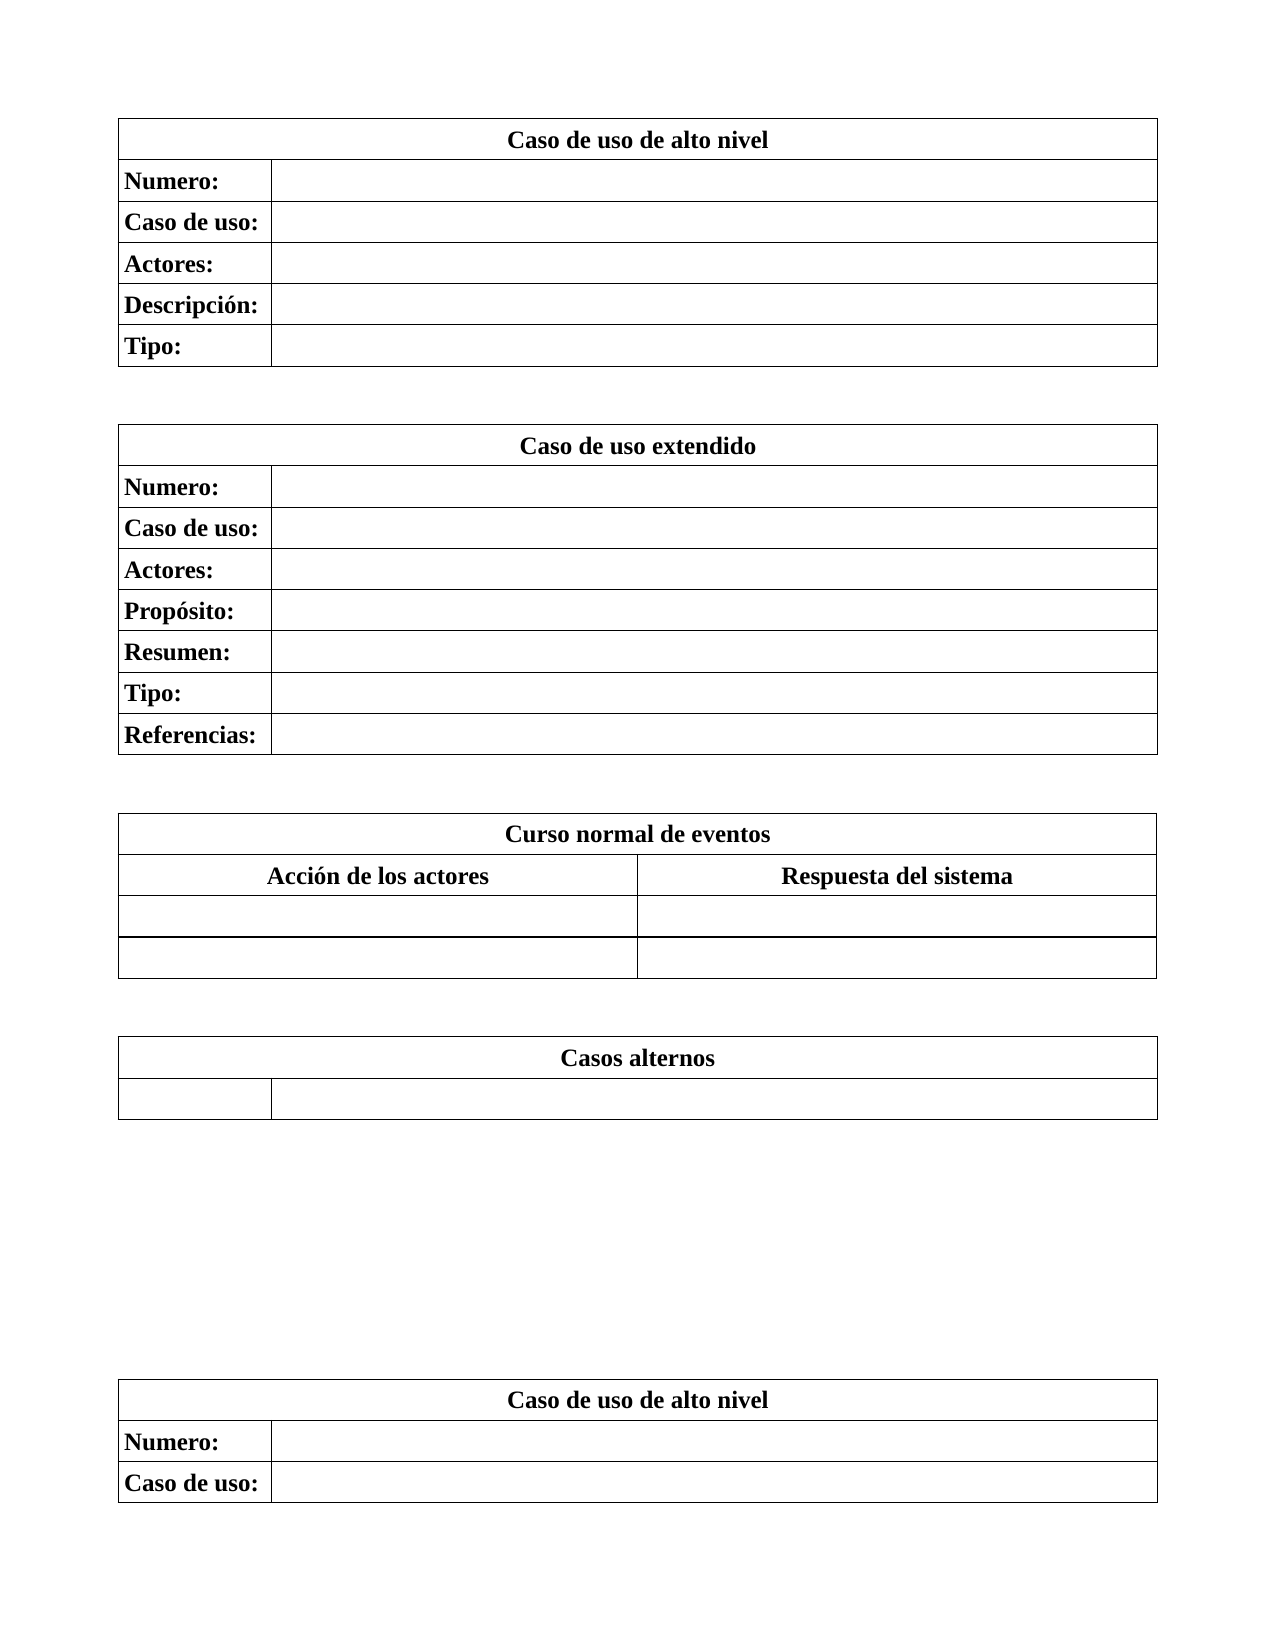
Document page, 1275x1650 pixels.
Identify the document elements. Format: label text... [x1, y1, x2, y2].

table_cell [638, 896, 1156, 936]
table_cell Tipo: [119, 673, 271, 713]
table_cell Numero: [119, 466, 271, 507]
table_cell [272, 1421, 1157, 1461]
table_cell Actores: [119, 243, 271, 283]
table_cell [272, 325, 1157, 366]
table_cell [272, 714, 1157, 754]
table_header Caso de uso extendido [119, 425, 1157, 465]
table_cell [272, 508, 1157, 548]
table_cell Numero: [119, 160, 271, 201]
table_header Curso normal de eventos [119, 814, 1156, 854]
table_cell [119, 896, 637, 936]
table_cell Numero: [119, 1421, 271, 1461]
table_cell Caso de uso: [119, 508, 271, 548]
table_cell [272, 1079, 1157, 1119]
table_header Caso de uso de alto nivel [119, 119, 1157, 159]
table_cell [272, 673, 1157, 713]
table_cell Referencias: [119, 714, 271, 754]
table_cell Acción de los actores [119, 855, 637, 895]
table_cell [272, 466, 1157, 507]
table_cell Tipo: [119, 325, 271, 366]
table_cell Actores: [119, 549, 271, 589]
table_cell [272, 160, 1157, 201]
table_cell [272, 590, 1157, 630]
table_cell [272, 243, 1157, 283]
table_cell [272, 202, 1157, 242]
table_cell Resumen: [119, 631, 271, 672]
table_cell [272, 549, 1157, 589]
table_cell [272, 631, 1157, 672]
table_header Casos alternos [119, 1037, 1157, 1077]
table_cell Respuesta del sistema [638, 855, 1156, 895]
table_cell Caso de uso: [119, 202, 271, 242]
table_header Caso de uso de alto nivel [119, 1380, 1157, 1420]
table_cell Caso de uso: [119, 1462, 271, 1502]
table_cell Propósito: [119, 590, 271, 630]
table_cell [119, 1079, 271, 1119]
table_cell [272, 284, 1157, 324]
table_cell Descripción: [119, 284, 271, 324]
table_cell [272, 1462, 1157, 1502]
table_cell [638, 938, 1156, 978]
table_cell [119, 938, 637, 978]
